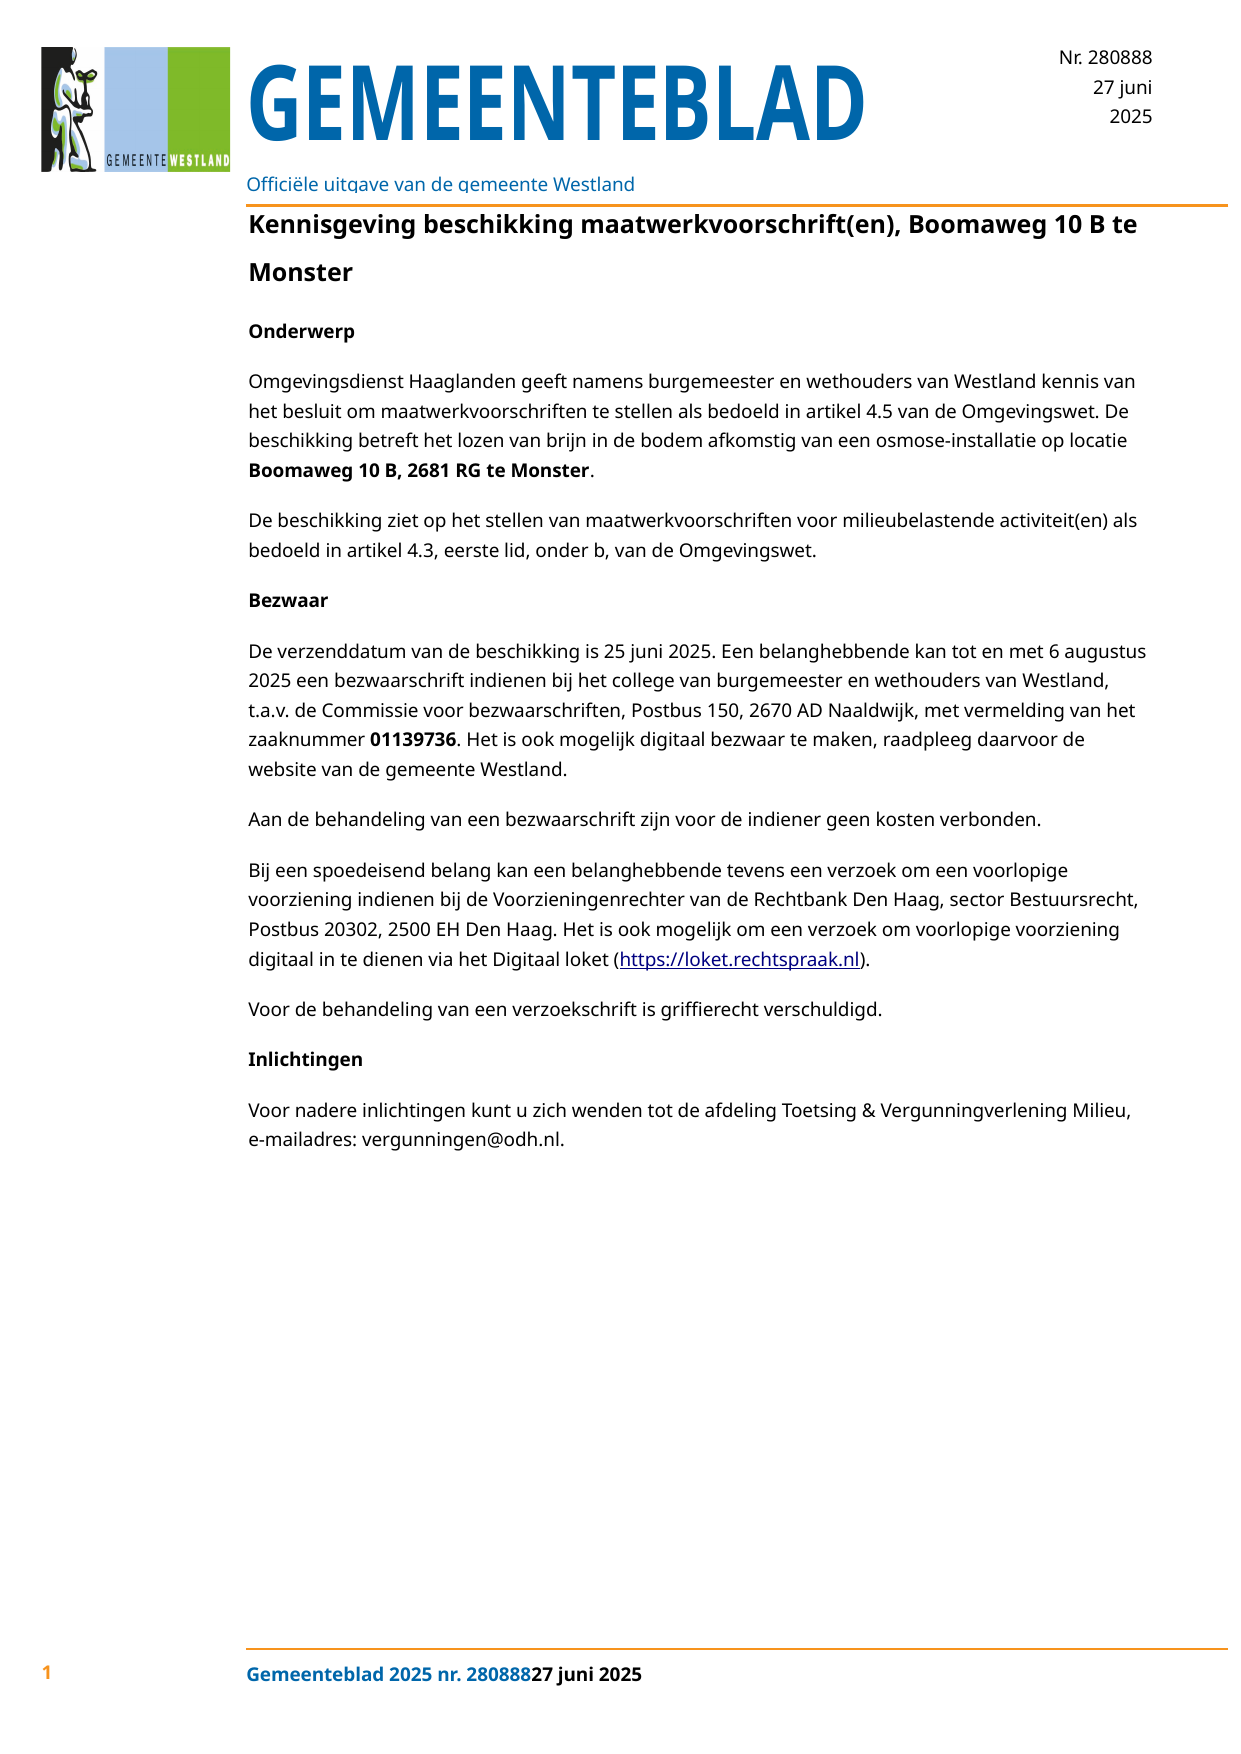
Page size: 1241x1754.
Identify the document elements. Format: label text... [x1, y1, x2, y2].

text Onderwerp [248, 318, 1152, 344]
text Voor nadere inlichtingen kunt u zich wenden tot de afdeling Toetsing & Vergunningverlening Milieu, e-mailadres: vergunningen@odh.nl. [248, 1097, 1152, 1152]
text De verzenddatum van de beschikking is 25 juni 2025. Een belanghebbende kan tot en met 6 augustus 2025 een bezwaarschrift indienen bij het college van burgemeester en wethouders van Westland, t.a.v. de Commissie voor bezwaarschriften, Postbus 150, 2670 AD Naaldwijk, met vermelding van het zaaknummer 01139736. Het is ook mogelijk digitaal bezwaar te maken, raadpleeg daarvoor de website van de gemeente Westland. [248, 638, 1152, 782]
text De beschikking ziet op het stellen van maatwerkvoorschriften voor milieubelastende activiteit(en) als bedoeld in artikel 4.3, eerste lid, onder b, van de Omgevingswet. [248, 507, 1152, 563]
text Aan de behandeling van een bezwaarschrift zijn voor de indiener geen kosten verbonden. [248, 807, 1152, 832]
text Kennisgeving beschikking maatwerkvoorschrift(en), Boomaweg 10 B te Monster [248, 207, 1152, 288]
text Bij een spoedeisend belang kan een belanghebbende tevens een verzoek om een voorlopige voorziening indienen bij de Voorzieningenrechter van de Rechtbank Den Haag, sector Bestuursrecht, Postbus 20302, 2500 EH Den Haag. Het is ook mogelijk om een verzoek om voorlopige voorziening digitaal in te dienen via het Digitaal loket (https://loket.rechtspraak.nl). [248, 857, 1152, 972]
text Omgevingsdienst Haaglanden geeft namens burgemeester en wethouders van Westland kennis van het besluit om maatwerkvoorschriften te stellen als bedoeld in artikel 4.5 van de Omgevingswet. De beschikking betreft het lozen van brijn in de bodem afkomstig van een osmose-installatie op locatie Boomaweg 10 B, 2681 RG te Monster. [248, 368, 1152, 483]
text Inlichtingen [248, 1047, 1152, 1072]
text Voor de behandeling van een verzoekschrift is griffierecht verschuldigd. [248, 996, 1152, 1022]
picture [41, 47, 231, 172]
text Bezwaar [248, 587, 1152, 613]
